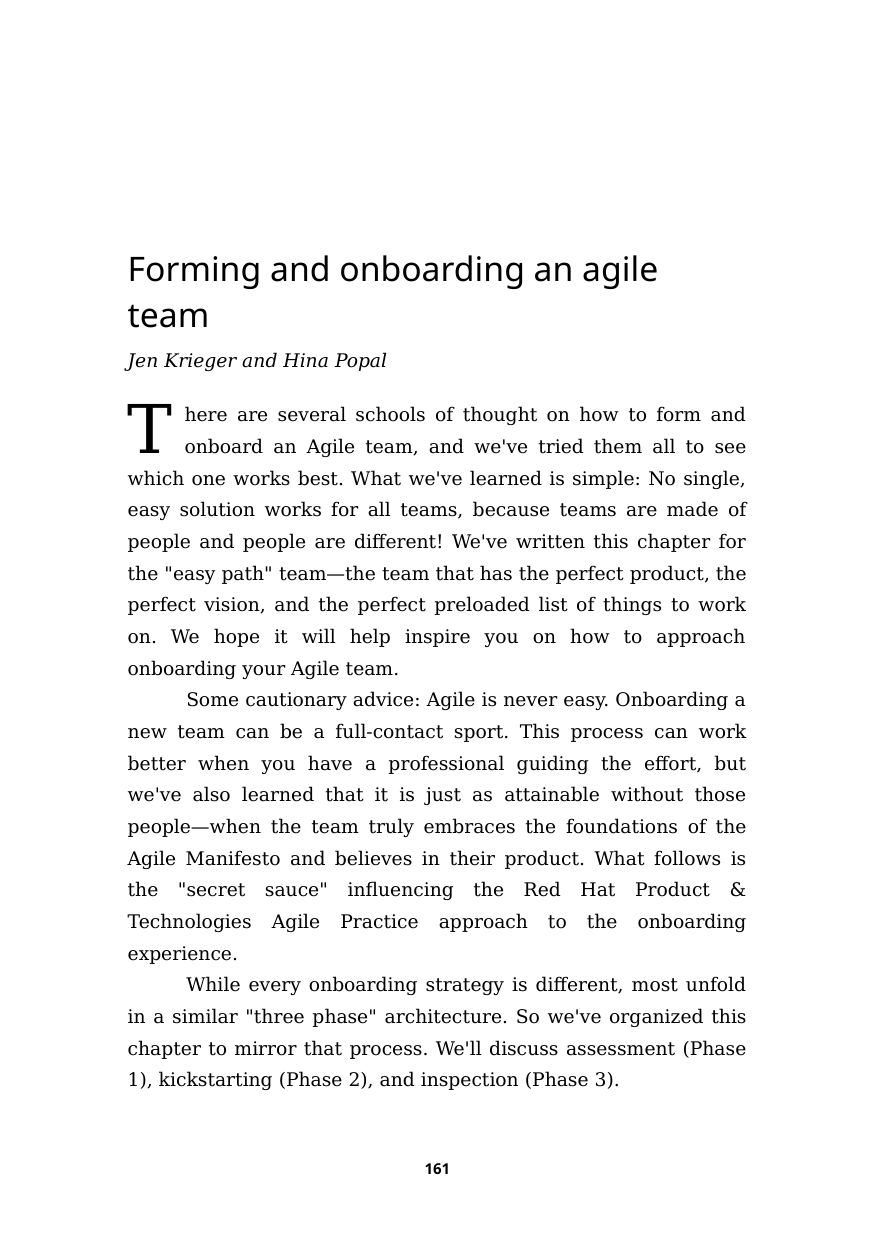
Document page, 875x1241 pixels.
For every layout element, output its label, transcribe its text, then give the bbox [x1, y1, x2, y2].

text Some cautionary advice: Agile is never easy. Onboarding a new team can be a full-contact sport. This process can work better when you have a professional guiding the effort, but we've also learned that it is just as attainable without those people—when the team truly embraces the foundations of the Agile Manifesto and believes in their product. What follows is the "secret sauce" influencing the Red Hat Product & Technologies Agile Practice approach to the onboarding experience. [127, 689, 747, 964]
text Jen Krieger and Hina Popal [127, 350, 747, 372]
subtitle Forming and onboarding an agile team [127, 246, 747, 338]
text There are several schools of thought on how to form and onboard an Agile team, and we've tried them all to see which one works best. What we've learned is simple: No single, easy solution works for all teams, because teams are made of people and people are different! We've written this chapter for the "easy path" team—the team that has the perfect product, the perfect vision, and the perfect preloaded list of things to work on. We hope it will help inspire you on how to approach onboarding your Agile team. [127, 404, 747, 679]
text While every onboarding strategy is different, most unfold in a similar "three phase" architecture. So we've organized this chapter to mirror that process. We'll discuss assessment (Phase 1), kickstarting (Phase 2), and inspection (Phase 3). [127, 974, 747, 1091]
